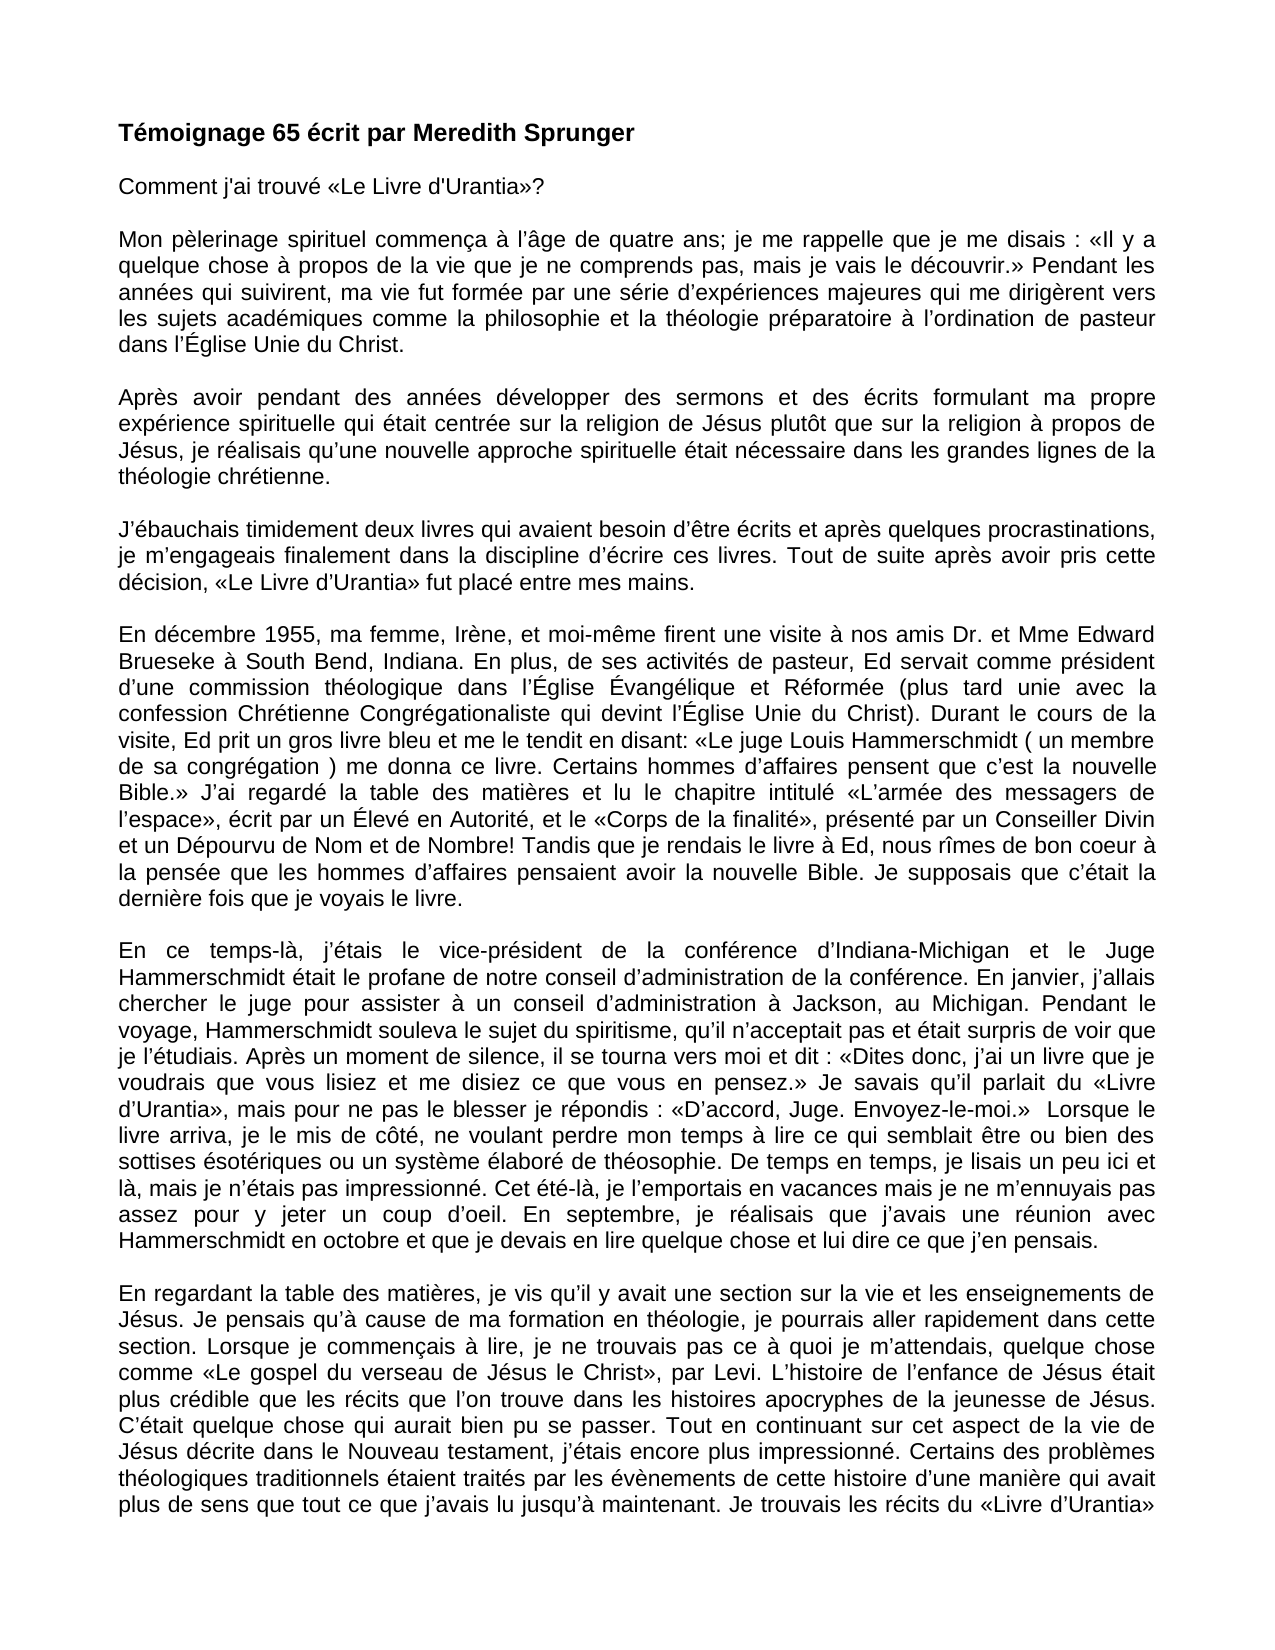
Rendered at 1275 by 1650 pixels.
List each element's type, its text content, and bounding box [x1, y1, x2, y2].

text En regardant la table des matières, je vis qu’il y avait une section sur la vie et les enseignements de Jésus. Je pensais qu’à cause de ma formation en théologie, je pourrais aller rapidement dans cette section. Lorsque je commençais à lire, je ne trouvais pas ce à quoi je m’attendais, quelque chose comme «Le gospel du verseau de Jésus le Christ», par Levi. L’histoire de l’enfance de Jésus était plus crédible que les récits que l’on trouve dans les histoires apocryphes de la jeunesse de Jésus. C’était quelque chose qui aurait bien pu se passer. Tout en continuant sur cet aspect de la vie de Jésus décrite dans le Nouveau testament, j’étais encore plus impressionné. Certains des problèmes théologiques traditionnels étaient traités par les évènements de cette histoire d’une manière qui avait plus de sens que tout ce que j’avais lu jusqu’à maintenant. Je trouvais les récits du «Livre d’Urantia» [118, 1280, 1157, 1517]
text J’ébauchais timidement deux livres qui avaient besoin d’être écrits et après quelques procrastinations, je m’engageais finalement dans la discipline d’écrire ces livres. Tout de suite après avoir pris cette décision, «Le Livre d’Urantia» fut placé entre mes mains. [118, 516, 1157, 595]
text Témoignage 65 écrit par Meredith Sprunger [118, 118, 1157, 147]
text Mon pèlerinage spirituel commença à l’âge de quatre ans; je me rappelle que je me disais : «Il y a quelque chose à propos de la vie que je ne comprends pas, mais je vais le découvrir.» Pendant les années qui suivirent, ma vie fut formée par une série d’expériences majeures qui me dirigèrent vers les sujets académiques comme la philosophie et la théologie préparatoire à l’ordination de pasteur dans l’Église Unie du Christ. [118, 226, 1157, 358]
text En ce temps-là, j’étais le vice-président de la conférence d’Indiana-Michigan et le Juge Hammerschmidt était le profane de notre conseil d’administration de la conférence. En janvier, j’allais chercher le juge pour assister à un conseil d’administration à Jackson, au Michigan. Pendant le voyage, Hammerschmidt souleva le sujet du spiritisme, qu’il n’acceptait pas et était surpris de voir que je l’étudiais. Après un moment de silence, il se tourna vers moi et dit : «Dites donc, j’ai un livre que je voudrais que vous lisiez et me disiez ce que vous en pensez.» Je savais qu’il parlait du «Livre d’Urantia», mais pour ne pas le blesser je répondis : «D’accord, Juge. Envoyez-le-moi.» Lorsque le livre arriva, je le mis de côté, ne voulant perdre mon temps à lire ce qui semblait être ou bien des sottises ésotériques ou un système élaboré de théosophie. De temps en temps, je lisais un peu ici et là, mais je n’étais pas impressionné. Cet été-là, je l’emportais en vacances mais je ne m’ennuyais pas assez pour y jeter un coup d’oeil. En septembre, je réalisais que j’avais une réunion avec Hammerschmidt en octobre et que je devais en lire quelque chose et lui dire ce que j’en pensais. [118, 937, 1157, 1254]
text Après avoir pendant des années développer des sermons et des écrits formulant ma propre expérience spirituelle qui était centrée sur la religion de Jésus plutôt que sur la religion à propos de Jésus, je réalisais qu’une nouvelle approche spirituelle était nécessaire dans les grandes lignes de la théologie chrétienne. [118, 384, 1157, 489]
text Comment j'ai trouvé «Le Livre d'Urantia»? [118, 173, 1157, 199]
text En décembre 1955, ma femme, Irène, et moi-même firent une visite à nos amis Dr. et Mme Edward Brueseke à South Bend, Indiana. En plus, de ses activités de pasteur, Ed servait comme président d’une commission théologique dans l’Église Évangélique et Réformée (plus tard unie avec la confession Chrétienne Congrégationaliste qui devint l’Église Unie du Christ). Durant le cours de la visite, Ed prit un gros livre bleu et me le tendit en disant: «Le juge Louis Hammerschmidt ( un membre de sa congrégation ) me donna ce livre. Certains hommes d’affaires pensent que c’est la nouvelle Bible.» J’ai regardé la table des matières et lu le chapitre intitulé «L’armée des messagers de l’espace», écrit par un Élevé en Autorité, et le «Corps de la finalité», présenté par un Conseiller Divin et un Dépourvu de Nom et de Nombre! Tandis que je rendais le livre à Ed, nous rîmes de bon coeur à la pensée que les hommes d’affaires pensaient avoir la nouvelle Bible. Je supposais que c’était la dernière fois que je voyais le livre. [118, 621, 1157, 911]
